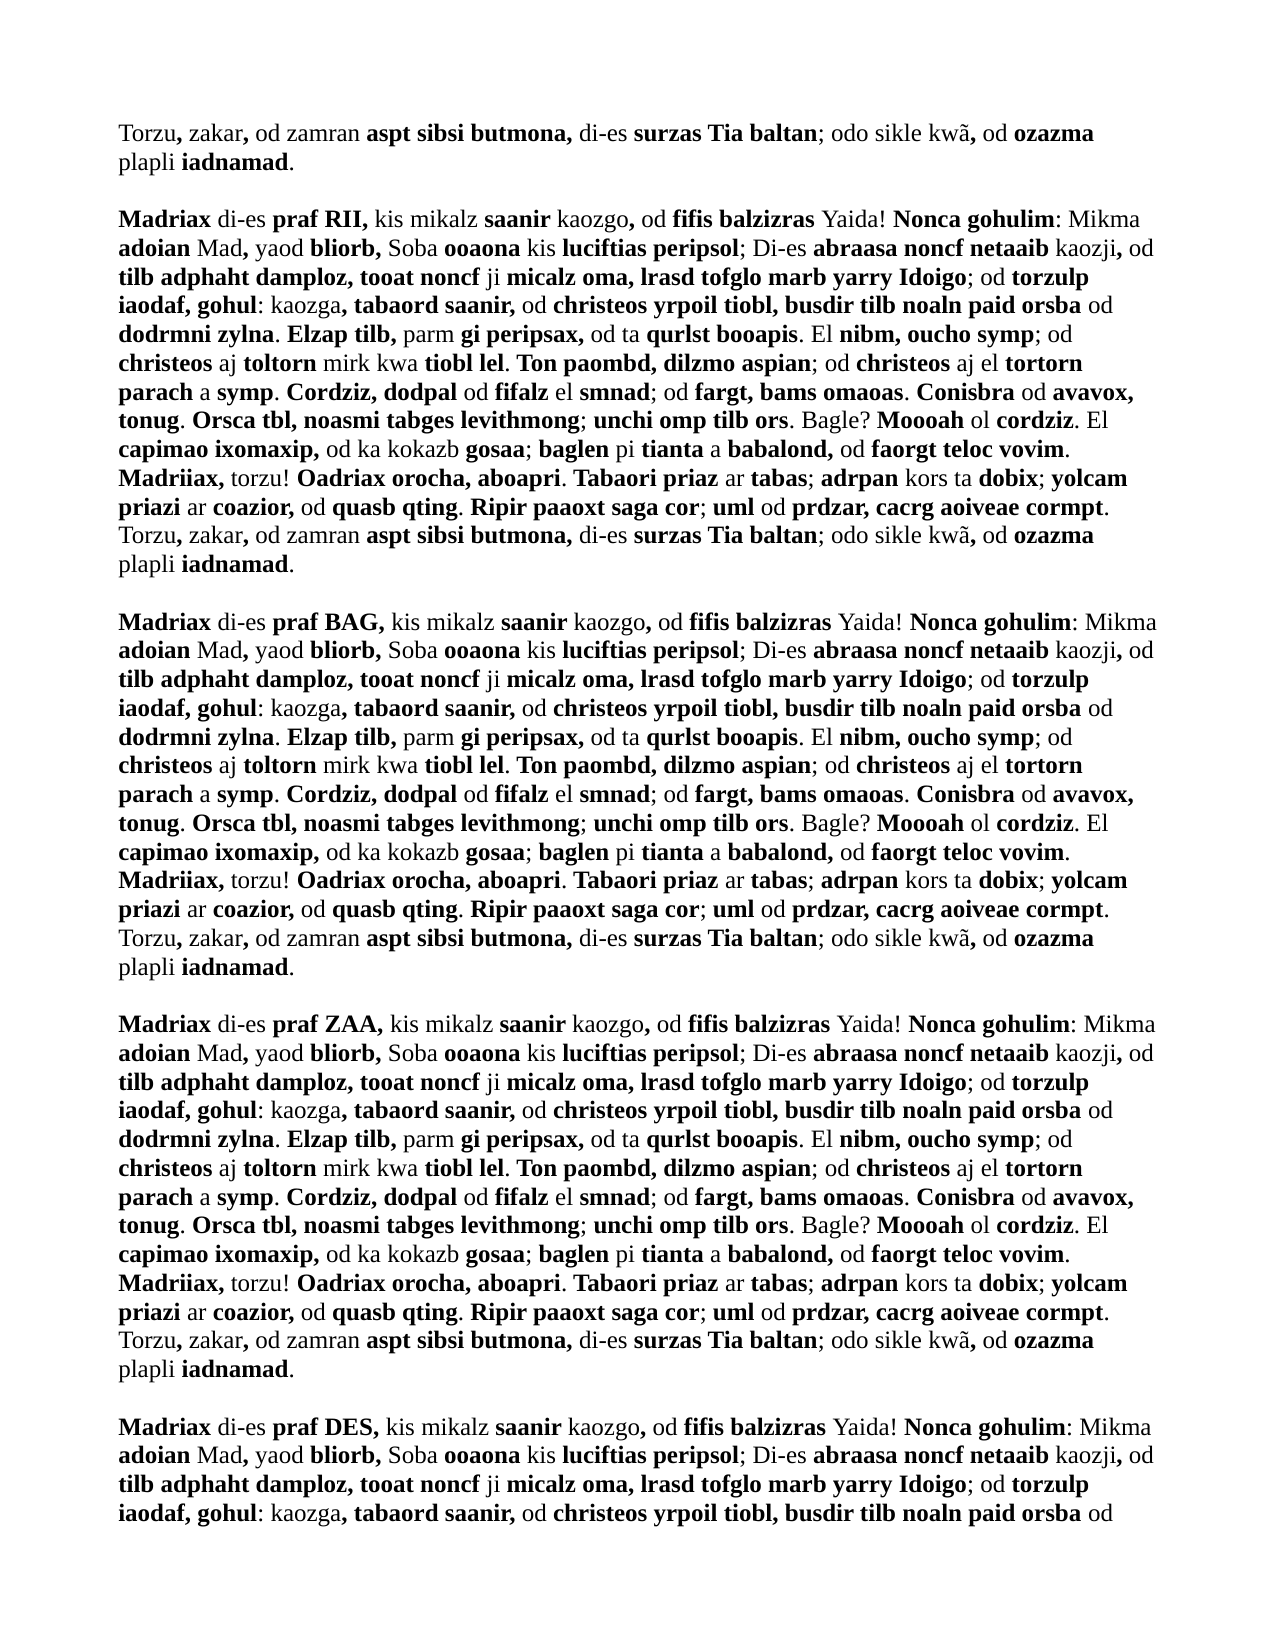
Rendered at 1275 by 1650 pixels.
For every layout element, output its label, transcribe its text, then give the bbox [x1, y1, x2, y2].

text Torzu, zakar, od zamran aspt sibsi butmona, di-es surzas Tia baltan; odo sikle kwã, od ozazma plapli iadnamad. [118, 118, 1157, 176]
text Madriax di-es praf ZAA, kis mikalz saanir kaozgo, od fifis balzizras Yaida! Nonca gohulim: Mikma adoian Mad, yaod bliorb, Soba ooaona kis luciftias peripsol; Di-es abraasa noncf netaaib kaozji, od tilb adphaht damploz, tooat noncf ji micalz oma, lrasd tofglo marb yarry Idoigo; od torzulp iaodaf, gohul: kaozga, tabaord saanir, od christeos yrpoil tiobl, busdir tilb noaln paid orsba od dodrmni zylna. Elzap tilb, parm gi peripsax, od ta qurlst booapis. El nibm, oucho symp; od christeos aj toltorn mirk kwa tiobl lel. Ton paombd, dilzmo aspian; od christeos aj el tortorn parach a symp. Cordziz, dodpal od fifalz el smnad; od fargt, bams omaoas. Conisbra od avavox, tonug. Orsca tbl, noasmi tabges levithmong; unchi omp tilb ors. Bagle? Moooah ol cordziz. El capimao ixomaxip, od ka kokazb gosaa; baglen pi tianta a babalond, od faorgt teloc vovim. Madriiax, torzu! Oadriax orocha, aboapri. Tabaori priaz ar tabas; adrpan kors ta dobix; yolcam priazi ar coazior, od quasb qting. Ripir paaoxt saga cor; uml od prdzar, cacrg aoiveae cormpt. Torzu, zakar, od zamran aspt sibsi butmona, di-es surzas Tia baltan; odo sikle kwã, od ozazma plapli iadnamad. [118, 1009, 1157, 1383]
text Madriax di-es praf DES, kis mikalz saanir kaozgo, od fifis balzizras Yaida! Nonca gohulim: Mikma adoian Mad, yaod bliorb, Soba ooaona kis luciftias peripsol; Di-es abraasa noncf netaaib kaozji, od tilb adphaht damploz, tooat noncf ji micalz oma, lrasd tofglo marb yarry Idoigo; od torzulp iaodaf, gohul: kaozga, tabaord saanir, od christeos yrpoil tiobl, busdir tilb noaln paid orsba od [118, 1412, 1157, 1527]
text Madriax di-es praf BAG, kis mikalz saanir kaozgo, od fifis balzizras Yaida! Nonca gohulim: Mikma adoian Mad, yaod bliorb, Soba ooaona kis luciftias peripsol; Di-es abraasa noncf netaaib kaozji, od tilb adphaht damploz, tooat noncf ji micalz oma, lrasd tofglo marb yarry Idoigo; od torzulp iaodaf, gohul: kaozga, tabaord saanir, od christeos yrpoil tiobl, busdir tilb noaln paid orsba od dodrmni zylna. Elzap tilb, parm gi peripsax, od ta qurlst booapis. El nibm, oucho symp; od christeos aj toltorn mirk kwa tiobl lel. Ton paombd, dilzmo aspian; od christeos aj el tortorn parach a symp. Cordziz, dodpal od fifalz el smnad; od fargt, bams omaoas. Conisbra od avavox, tonug. Orsca tbl, noasmi tabges levithmong; unchi omp tilb ors. Bagle? Moooah ol cordziz. El capimao ixomaxip, od ka kokazb gosaa; baglen pi tianta a babalond, od faorgt teloc vovim. Madriiax, torzu! Oadriax orocha, aboapri. Tabaori priaz ar tabas; adrpan kors ta dobix; yolcam priazi ar coazior, od quasb qting. Ripir paaoxt saga cor; uml od prdzar, cacrg aoiveae cormpt. Torzu, zakar, od zamran aspt sibsi butmona, di-es surzas Tia baltan; odo sikle kwã, od ozazma plapli iadnamad. [118, 607, 1157, 981]
text Madriax di-es praf RII, kis mikalz saanir kaozgo, od fifis balzizras Yaida! Nonca gohulim: Mikma adoian Mad, yaod bliorb, Soba ooaona kis luciftias peripsol; Di-es abraasa noncf netaaib kaozji, od tilb adphaht damploz, tooat noncf ji micalz oma, lrasd tofglo marb yarry Idoigo; od torzulp iaodaf, gohul: kaozga, tabaord saanir, od christeos yrpoil tiobl, busdir tilb noaln paid orsba od dodrmni zylna. Elzap tilb, parm gi peripsax, od ta qurlst booapis. El nibm, oucho symp; od christeos aj toltorn mirk kwa tiobl lel. Ton paombd, dilzmo aspian; od christeos aj el tortorn parach a symp. Cordziz, dodpal od fifalz el smnad; od fargt, bams omaoas. Conisbra od avavox, tonug. Orsca tbl, noasmi tabges levithmong; unchi omp tilb ors. Bagle? Moooah ol cordziz. El capimao ixomaxip, od ka kokazb gosaa; baglen pi tianta a babalond, od faorgt teloc vovim. Madriiax, torzu! Oadriax orocha, aboapri. Tabaori priaz ar tabas; adrpan kors ta dobix; yolcam priazi ar coazior, od quasb qting. Ripir paaoxt saga cor; uml od prdzar, cacrg aoiveae cormpt. Torzu, zakar, od zamran aspt sibsi butmona, di-es surzas Tia baltan; odo sikle kwã, od ozazma plapli iadnamad. [118, 204, 1157, 578]
